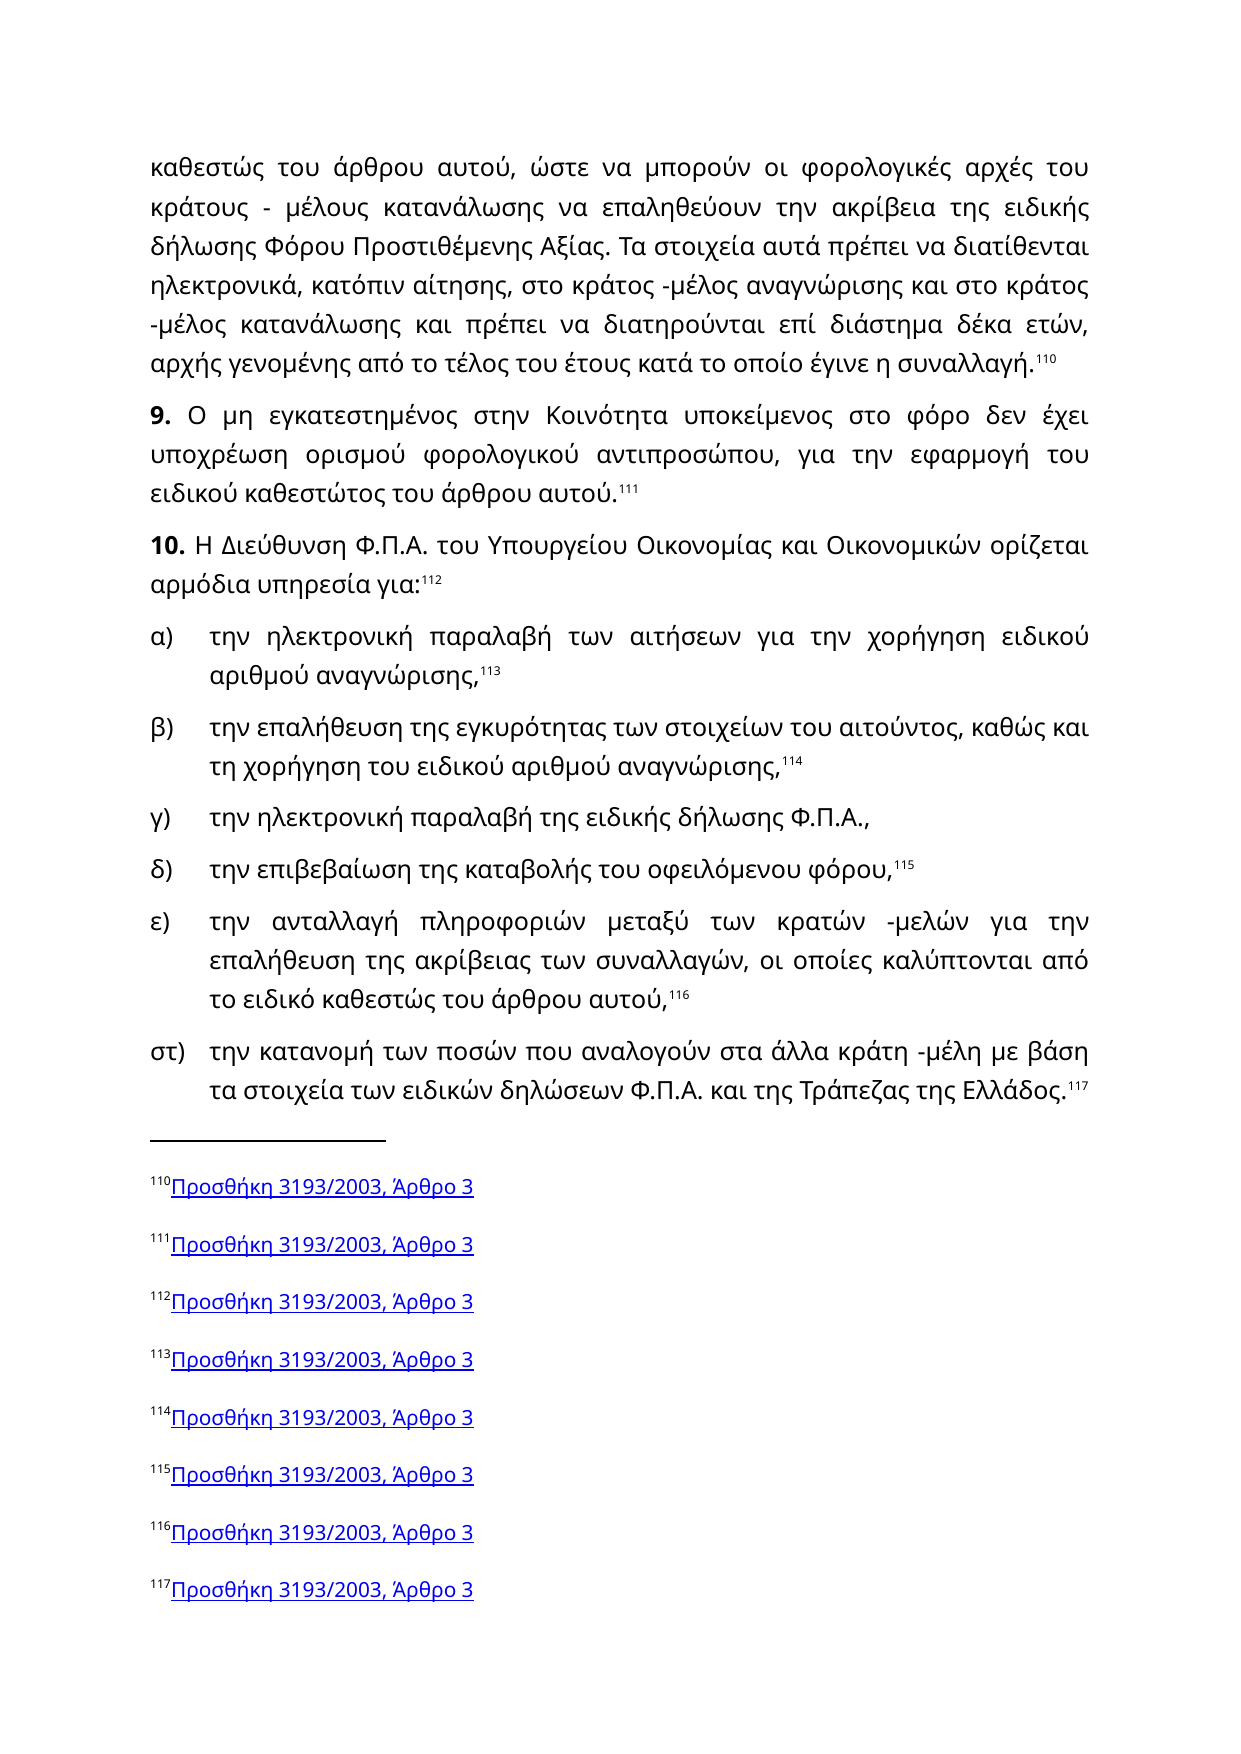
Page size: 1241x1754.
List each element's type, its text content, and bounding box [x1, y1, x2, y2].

list στ) την κατανομή των ποσών που αναλογούν στα άλλα κράτη -μέλη με βάση τα στοιχεία των ειδικών δηλώσεων Φ.Π.Α. και της Τράπεζας της Ελλάδος. [150, 1033, 1090, 1107]
text Προσθήκη 3193/2003, Άρθρο 3 [150, 1345, 1090, 1373]
text Προσθήκη 3193/2003, Άρθρο 3 [150, 1287, 1090, 1316]
list γ) την ηλεκτρονική παραλαβή της ειδικής δήλωσης Φ.Π.Α., [150, 800, 1090, 834]
text Προσθήκη 3193/2003, Άρθρο 3 [150, 1403, 1090, 1431]
text Προσθήκη 3193/2003, Άρθρο 3 [150, 1518, 1090, 1546]
text 9. Ο μη εγκατεστημένος στην Κοινότητα υποκείμενος στο φόρο δεν έχει υποχρέωση ορισμού φορολογικού αντιπροσώπου, για την εφαρμογή του ειδικού καθεστώτος του άρθρου αυτού. [150, 397, 1090, 510]
text Προσθήκη 3193/2003, Άρθρο 3 [150, 1576, 1090, 1604]
text καθεστώς του άρθρου αυτού, ώστε να μπορούν οι φορολογικές αρχές του κράτους - μέλους κατανάλωσης να επαληθεύουν την ακρίβεια της ειδικής δήλωσης Φόρου Προστιθέμενης Αξίας. Τα στοιχεία αυτά πρέπει να διατίθενται ηλεκτρονικά, κατόπιν αίτησης, στο κράτος -μέλος αναγνώρισης και στο κράτος -μέλος κατανάλωσης και πρέπει να διατηρούνται επί διάστημα δέκα ετών, αρχής γενομένης από το τέλος του έτους κατά το οποίο έγινε η συναλλαγή. [150, 150, 1090, 380]
list δ) την επιβεβαίωση της καταβολής του οφειλόμενου φόρου, [150, 852, 1090, 886]
list α) την ηλεκτρονική παραλαβή των αιτήσεων για την χορήγηση ειδικού αριθμού αναγνώρισης, [150, 618, 1090, 692]
list β) την επαλήθευση της εγκυρότητας των στοιχείων του αιτούντος, καθώς και τη χορήγηση του ειδικού αριθμού αναγνώρισης, [150, 709, 1090, 782]
text Προσθήκη 3193/2003, Άρθρο 3 [150, 1460, 1090, 1489]
text 10. Η Διεύθυνση Φ.Π.Α. του Υπουργείου Οικονομίας και Οικονομικών ορίζεται αρμόδια υπηρεσία για: [150, 527, 1090, 601]
list ε) την ανταλλαγή πληροφοριών μεταξύ των κρατών -μελών για την επαλήθευση της ακρίβειας των συναλλαγών, οι οποίες καλύπτονται από το ειδικό καθεστώς του άρθρου αυτού, [150, 903, 1090, 1016]
text Προσθήκη 3193/2003, Άρθρο 3 [150, 1230, 1090, 1258]
text Προσθήκη 3193/2003, Άρθρο 3 [150, 1172, 1090, 1201]
